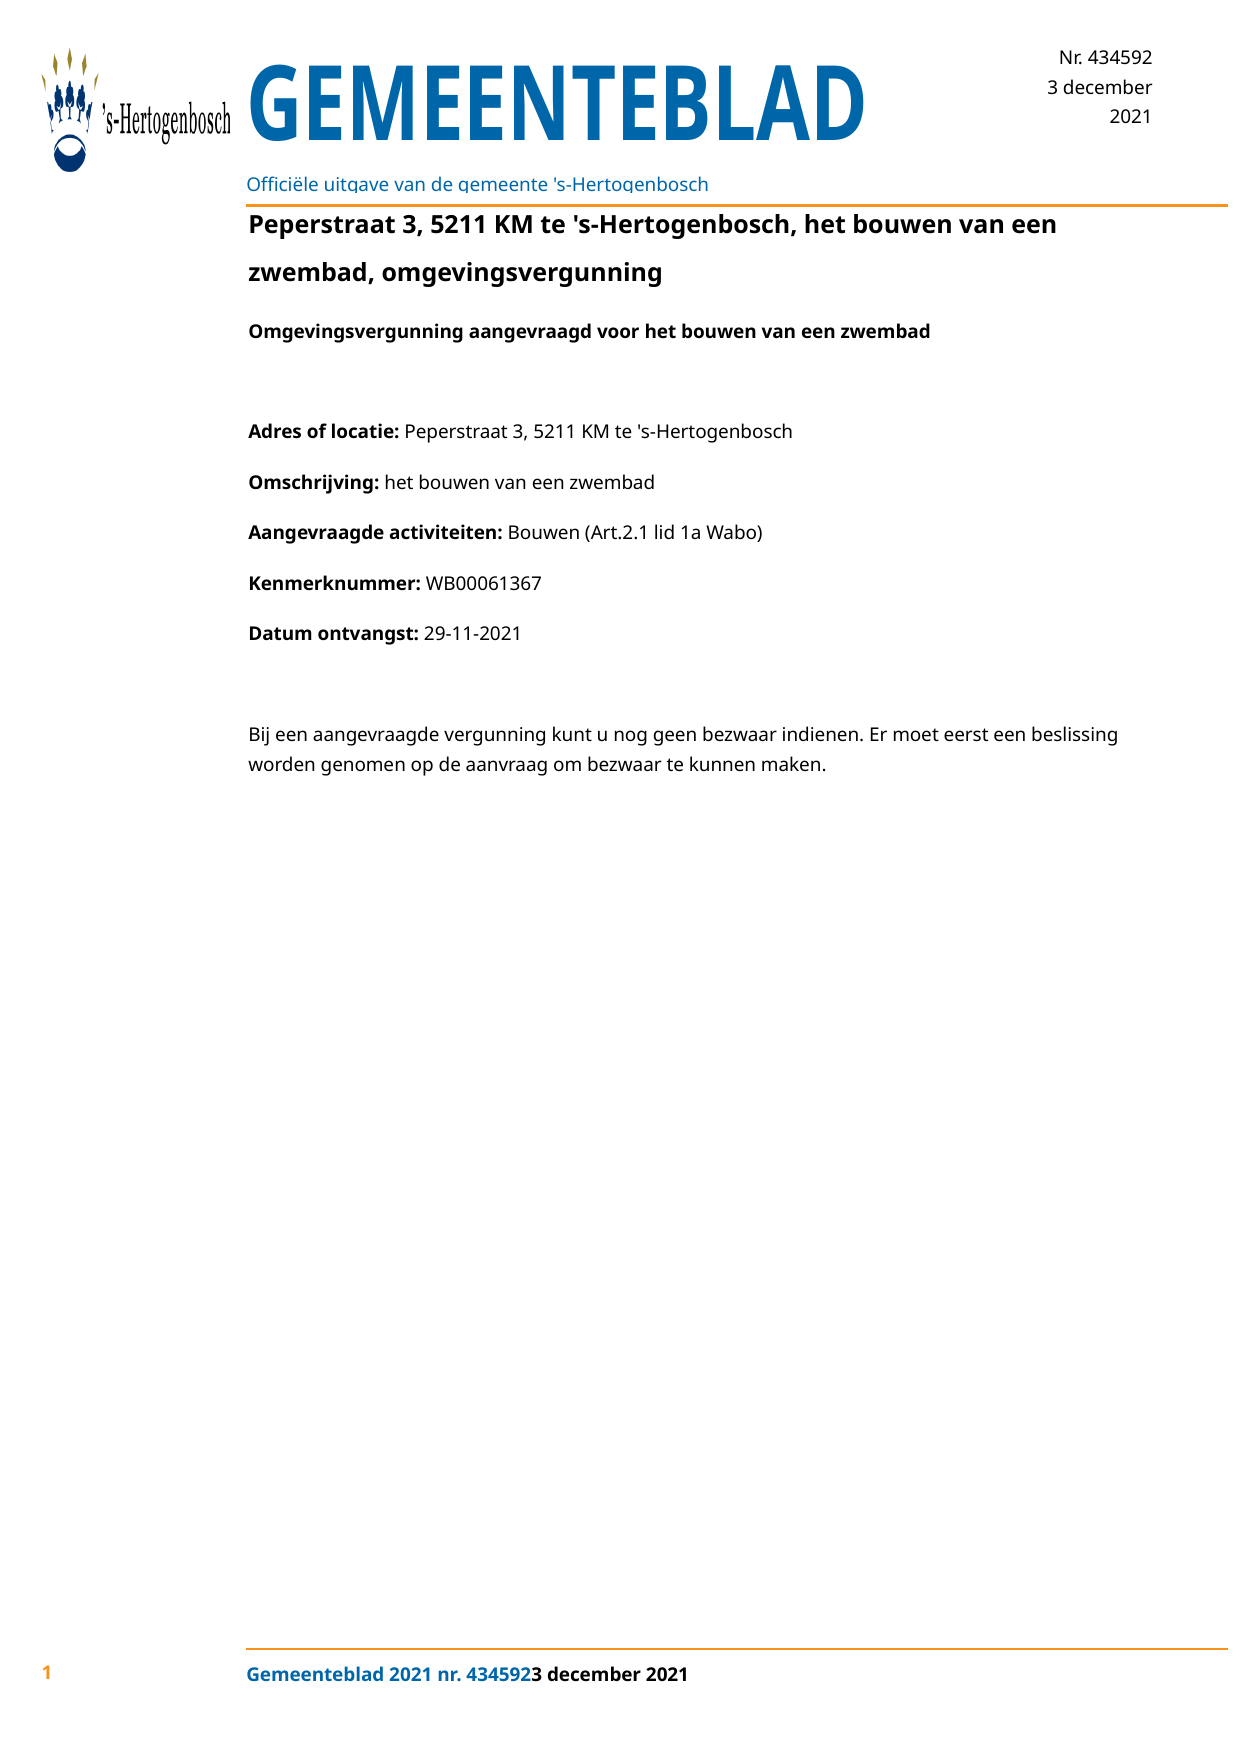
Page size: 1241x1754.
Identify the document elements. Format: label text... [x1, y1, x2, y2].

text Datum ontvangst: 29-11-2021 [248, 620, 1152, 646]
text Adres of locatie: Peperstraat 3, 5211 KM te 's-Hertogenbosch [248, 419, 1152, 444]
text Aangevraagde activiteiten: Bouwen (Art.2.1 lid 1a Wabo) [248, 519, 1152, 545]
picture [41, 47, 231, 172]
text Peperstraat 3, 5211 KM te 's-Hertogenbosch, het bouwen van een zwembad, omgevingsvergunning [248, 207, 1152, 288]
text Bij een aangevraagde vergunning kunt u nog geen bezwaar indienen. Er moet eerst een beslissing worden genomen op de aanvraag om bezwaar te kunnen maken. [248, 721, 1152, 777]
text Omgevingsvergunning aangevraagd voor het bouwen van een zwembad [248, 318, 1152, 344]
text Omschrijving: het bouwen van een zwembad [248, 469, 1152, 495]
text Kenmerknummer: WB00061367 [248, 570, 1152, 596]
